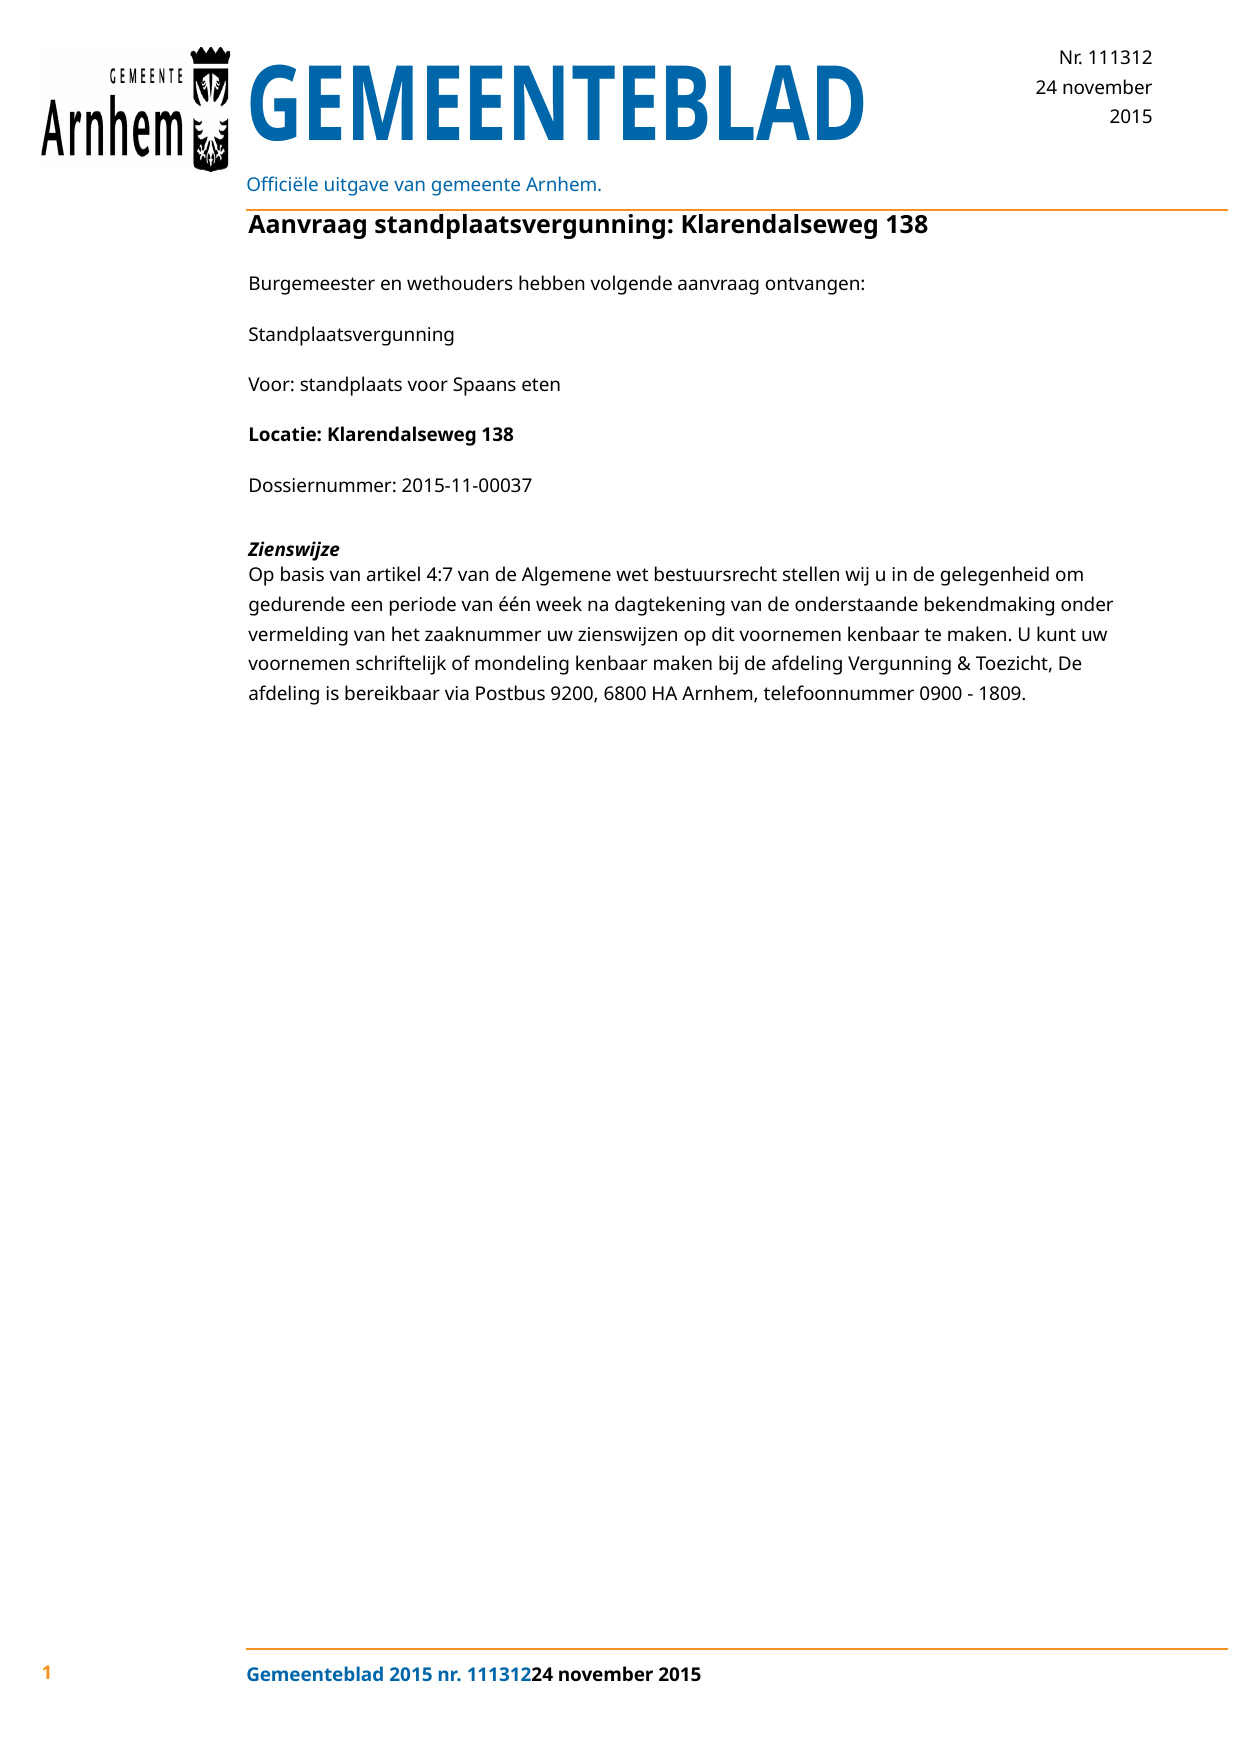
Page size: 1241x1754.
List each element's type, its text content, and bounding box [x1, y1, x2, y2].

text Burgemeester en wethouders hebben volgende aanvraag ontvangen: [248, 270, 1152, 296]
text Zienswijze [248, 536, 1152, 562]
picture [41, 47, 231, 172]
text Aanvraag standplaatsvergunning: Klarendalseweg 138 [248, 211, 1152, 241]
text Dossiernummer: 2015-11-00037 [248, 472, 1152, 498]
text Op basis van artikel 4:7 van de Algemene wet bestuursrecht stellen wij u in de gelegenheid om gedurende een periode van één week na dagtekening van de onderstaande bekendmaking onder vermelding van het zaaknummer uw zienswijzen op dit voornemen kenbaar te maken. U kunt uw voornemen schriftelijk of mondeling kenbaar maken bij de afdeling Vergunning & Toezicht, De afdeling is bereikbaar via Postbus 9200, 6800 HA Arnhem, telefoonnummer 0900 - 1809. [248, 562, 1152, 706]
text Locatie: Klarendalseweg 138 [248, 422, 1152, 447]
text Voor: standplaats voor Spaans eten [248, 371, 1152, 397]
text Standplaatsvergunning [248, 321, 1152, 346]
